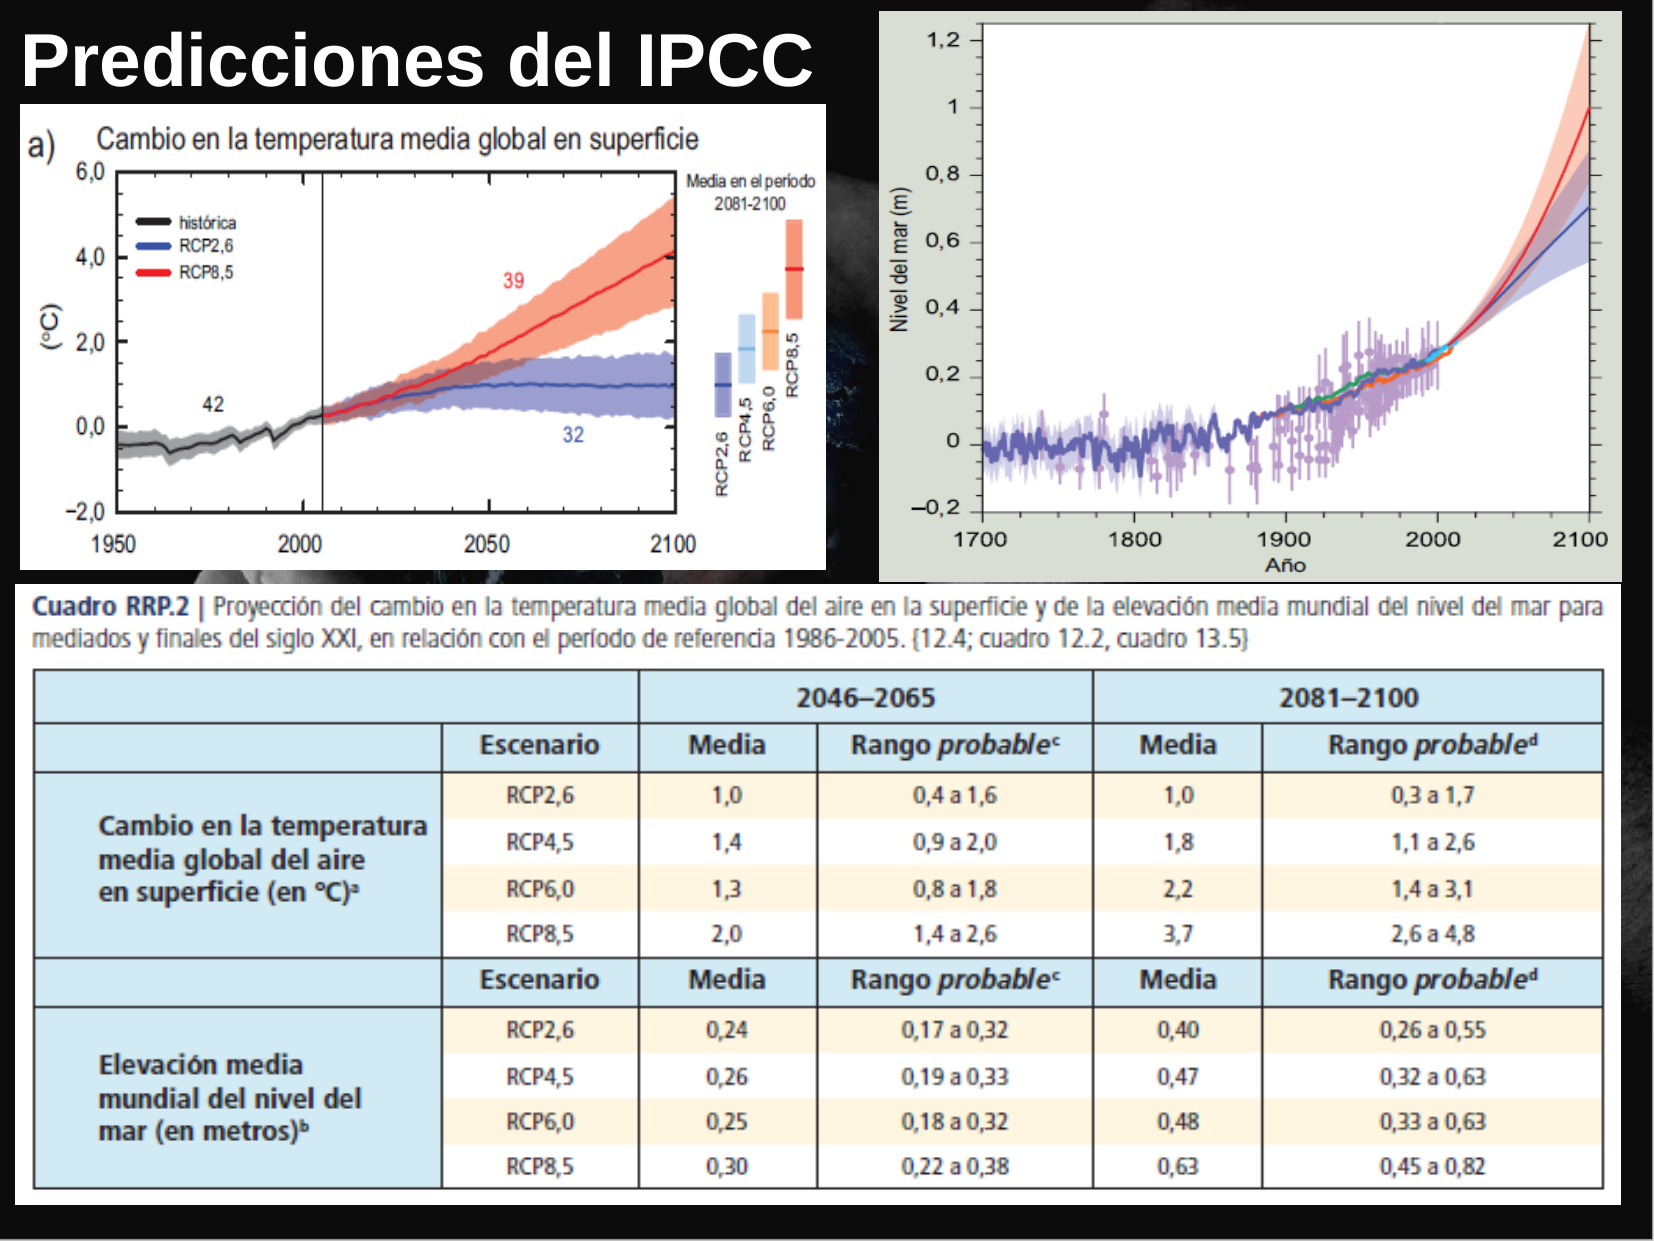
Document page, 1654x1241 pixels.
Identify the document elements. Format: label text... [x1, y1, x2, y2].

title Predicciones del IPCC [20, 0, 1486, 136]
picture [0, 0, 1654, 1241]
